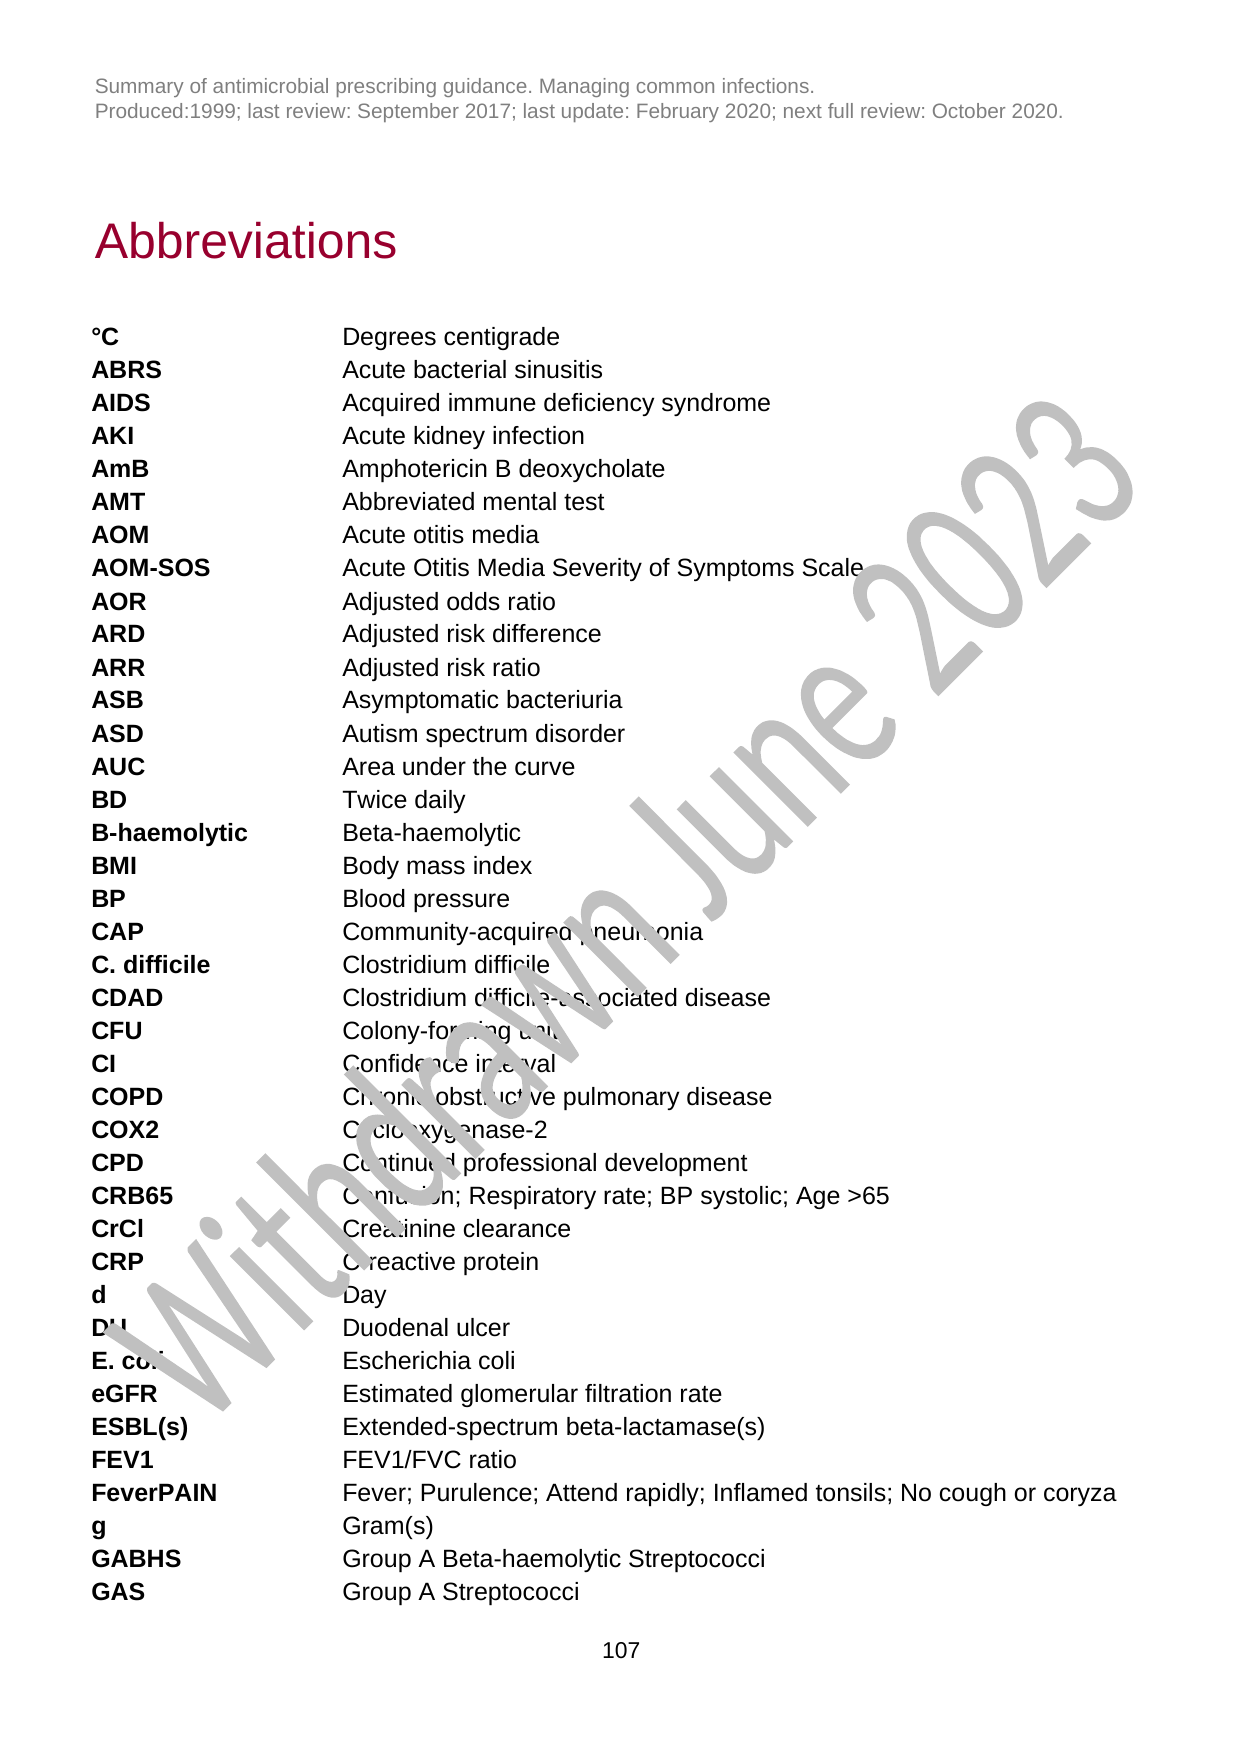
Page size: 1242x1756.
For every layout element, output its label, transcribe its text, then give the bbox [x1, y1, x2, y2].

table_header °C ABRS AIDS AKI AmB AMT AOM AOM-SOS AOR ARD ARR ASB ASD AUC BD Β-haemolytic BMI BP CAP C. difficile CDAD CFU CI COPD COX2 CPD CRB65 CrCl CRP d DU E. coli eGFR ESBL(s) FEV1 FeverPAIN g GABHS GAS [80, 322, 331, 1610]
table_header Degrees centigrade Acute bacterial sinusitis Acquired immune deficiency syndrome Acute kidney infection Amphotericin B deoxycholate Abbreviated mental test Acute otitis media Acute Otitis Media Severity of Symptoms Scale Adjusted odds ratio Adjusted risk difference Adjusted risk ratio Asymptomatic bacteriuria Autism spectrum disorder Area under the curve Twice daily Beta-haemolytic Body mass index Blood pressure Community-acquired pneumonia Clostridium difficile Clostridium difficile-associated disease Colony-forming unit Confidence interval Chronic obstructive pulmonary disease Cyclooxygenase-2 Continued professional development Confusion; Respiratory rate; BP systolic; Age >65 Creatinine clearance C-reactive protein Day Duodenal ulcer Escherichia coli Estimated glomerular filtration rate Extended-spectrum beta-lactamase(s) FEV1/FVC ratio Fever; Purulence; Attend rapidly; Inflamed tonsils; No cough or coryza Gram(s) Group A Beta-haemolytic Streptococci Group A Streptococci [331, 322, 1147, 1610]
subtitle Abbreviations [94, 203, 1064, 272]
